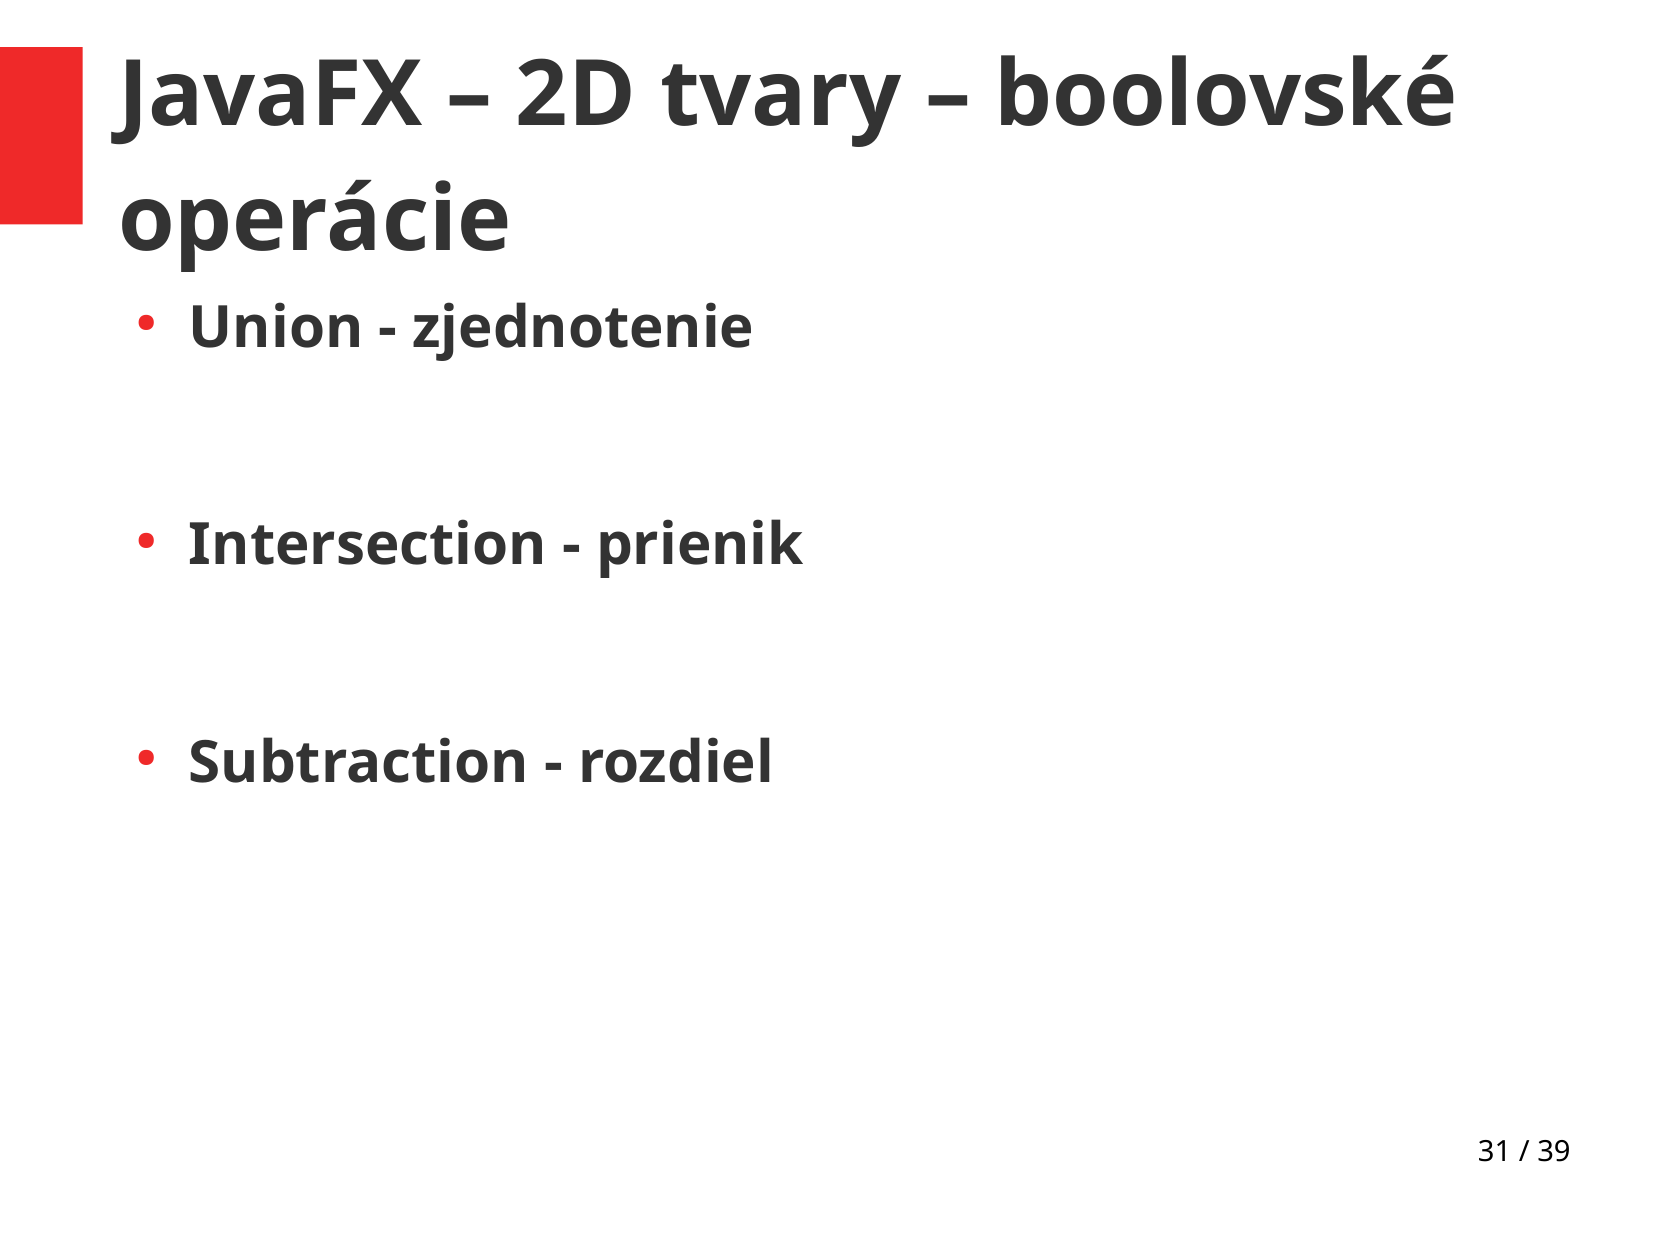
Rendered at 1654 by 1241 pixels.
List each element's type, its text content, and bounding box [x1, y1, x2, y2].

title JavaFX – 2D tvary – boolovské operácie [118, 45, 1571, 260]
list Union - zjednotenie Intersection - prienik Subtraction - rozdiel [118, 285, 1536, 1005]
